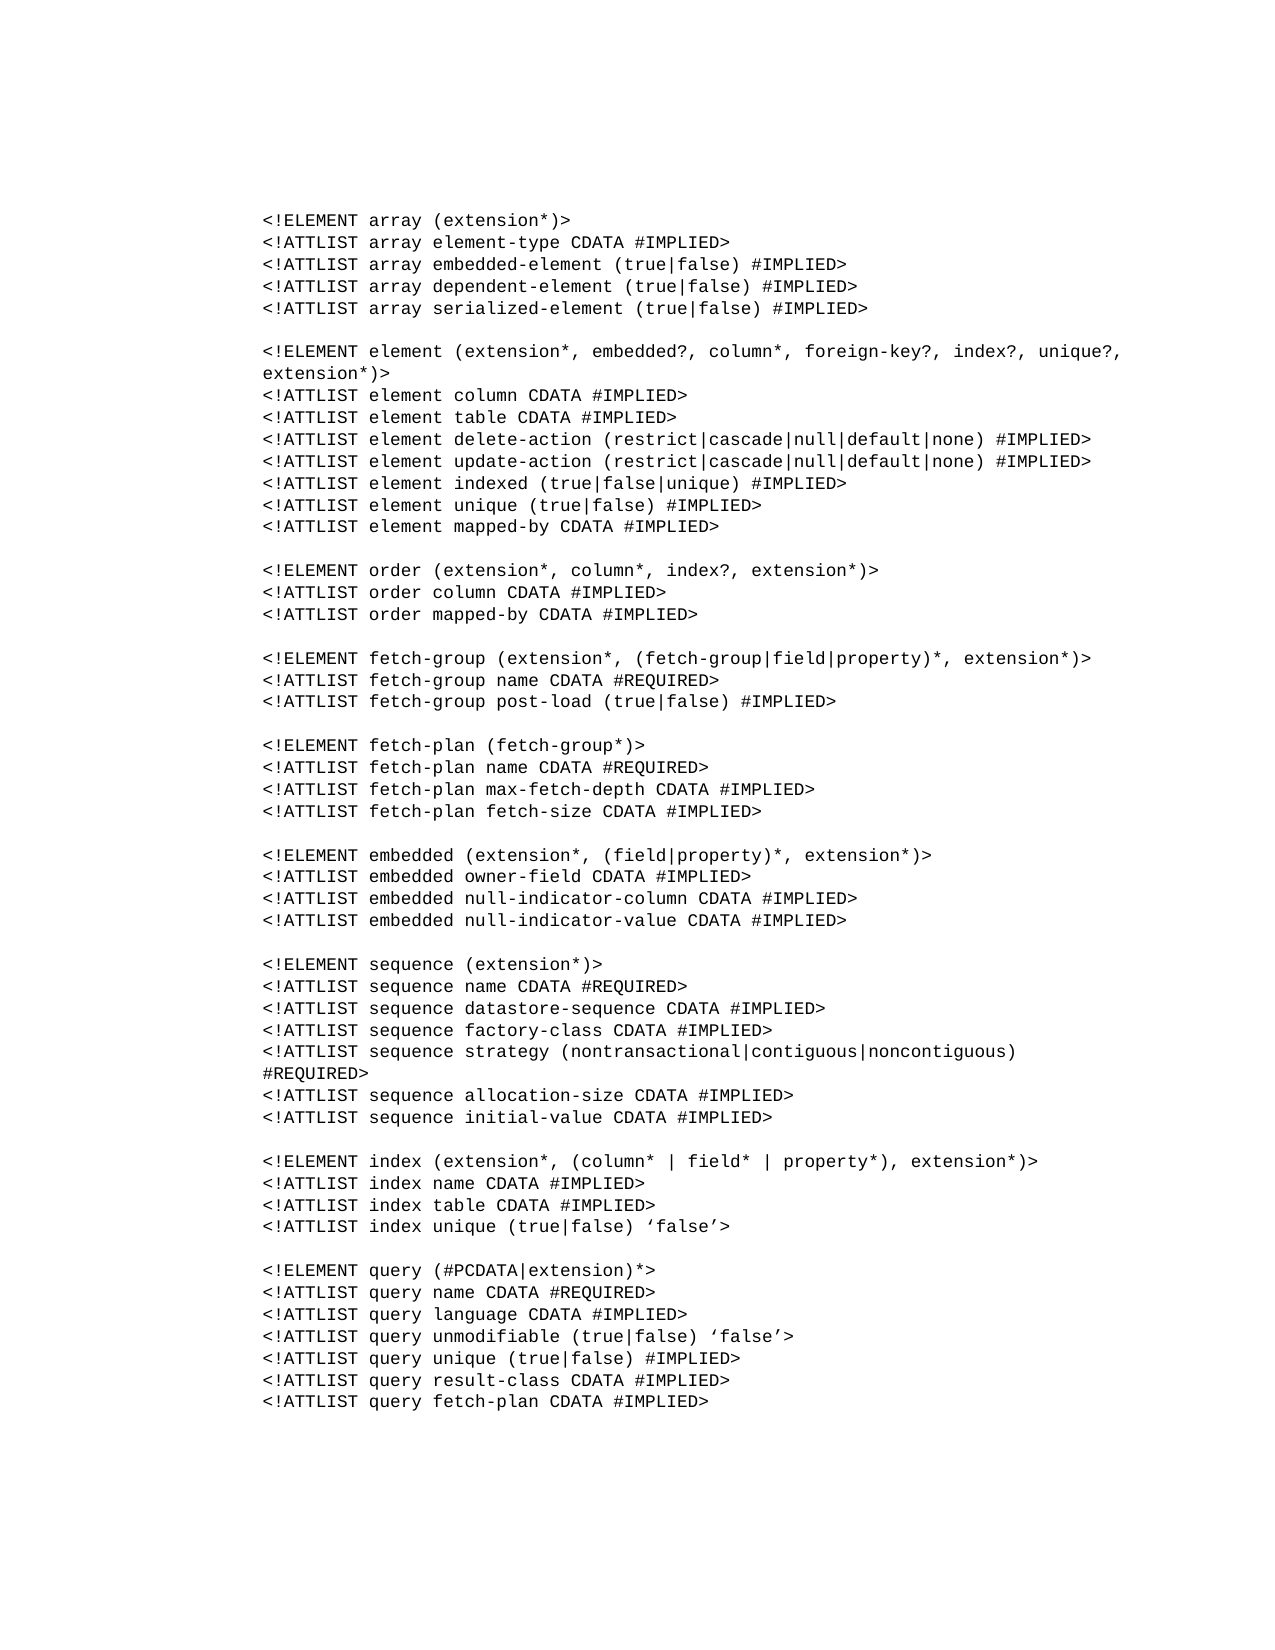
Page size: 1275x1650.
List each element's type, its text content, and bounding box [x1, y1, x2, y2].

text <!ATTLIST query unmodifiable (true|false) ‘false’> [262, 1326, 1125, 1347]
text <!ATTLIST fetch-plan max-fetch-depth CDATA #IMPLIED> [262, 779, 1125, 801]
text <!ATTLIST query name CDATA #REQUIRED> [262, 1282, 1125, 1304]
text <!ATTLIST array dependent-element (true|false) #IMPLIED> [262, 276, 1125, 297]
text <!ATTLIST query unique (true|false) #IMPLIED> [262, 1347, 1125, 1369]
text <!ATTLIST embedded owner-field CDATA #IMPLIED> [262, 866, 1125, 888]
text <!ELEMENT embedded (extension*, (field|property)*, extension*)> [262, 844, 1125, 866]
text <!ATTLIST element unique (true|false) #IMPLIED> [262, 494, 1125, 516]
text <!ATTLIST fetch-plan name CDATA #REQUIRED> [262, 757, 1125, 779]
text <!ATTLIST sequence initial-value CDATA #IMPLIED> [262, 1107, 1125, 1129]
text <!ATTLIST sequence allocation-size CDATA #IMPLIED> [262, 1085, 1125, 1107]
text <!ELEMENT order (extension*, column*, index?, extension*)> [262, 560, 1125, 582]
text <!ELEMENT sequence (extension*)> [262, 954, 1125, 976]
text <!ATTLIST fetch-plan fetch-size CDATA #IMPLIED> [262, 801, 1125, 822]
text <!ATTLIST element delete-action (restrict|cascade|null|default|none) #IMPLIED> [262, 429, 1125, 451]
text <!ATTLIST query fetch-plan CDATA #IMPLIED> [262, 1391, 1125, 1413]
text <!ATTLIST sequence strategy (nontransactional|contiguous|noncontiguous) #REQUIRED> [262, 1041, 1125, 1085]
text <!ELEMENT array (extension*)> [262, 210, 1125, 232]
text <!ATTLIST embedded null-indicator-column CDATA #IMPLIED> [262, 888, 1125, 910]
text <!ATTLIST index name CDATA #IMPLIED> [262, 1172, 1125, 1194]
text <!ATTLIST element column CDATA #IMPLIED> [262, 385, 1125, 407]
text <!ELEMENT element (extension*, embedded?, column*, foreign-key?, index?, unique?, extension*)> [262, 341, 1125, 385]
text <!ATTLIST order column CDATA #IMPLIED> [262, 582, 1125, 604]
text <!ATTLIST element indexed (true|false|unique) #IMPLIED> [262, 472, 1125, 494]
text <!ATTLIST index table CDATA #IMPLIED> [262, 1194, 1125, 1216]
text <!ATTLIST element mapped-by CDATA #IMPLIED> [262, 516, 1125, 538]
text <!ATTLIST fetch-group post-load (true|false) #IMPLIED> [262, 691, 1125, 713]
text <!ATTLIST element table CDATA #IMPLIED> [262, 407, 1125, 429]
text <!ELEMENT query (#PCDATA|extension)*> [262, 1260, 1125, 1282]
text <!ATTLIST query result-class CDATA #IMPLIED> [262, 1369, 1125, 1391]
text <!ELEMENT fetch-plan (fetch-group*)> [262, 735, 1125, 757]
text <!ATTLIST index unique (true|false) ‘false’> [262, 1216, 1125, 1238]
text <!ATTLIST order mapped-by CDATA #IMPLIED> [262, 604, 1125, 626]
text <!ATTLIST sequence factory-class CDATA #IMPLIED> [262, 1019, 1125, 1041]
text <!ATTLIST embedded null-indicator-value CDATA #IMPLIED> [262, 910, 1125, 932]
text <!ELEMENT fetch-group (extension*, (fetch-group|field|property)*, extension*)> [262, 647, 1125, 669]
text <!ATTLIST sequence name CDATA #REQUIRED> [262, 976, 1125, 997]
text <!ATTLIST fetch-group name CDATA #REQUIRED> [262, 669, 1125, 691]
text <!ATTLIST sequence datastore-sequence CDATA #IMPLIED> [262, 997, 1125, 1019]
text <!ATTLIST array embedded-element (true|false) #IMPLIED> [262, 254, 1125, 276]
text <!ATTLIST array element-type CDATA #IMPLIED> [262, 232, 1125, 254]
text <!ELEMENT index (extension*, (column* | field* | property*), extension*)> [262, 1151, 1125, 1172]
text <!ATTLIST query language CDATA #IMPLIED> [262, 1304, 1125, 1326]
text <!ATTLIST array serialized-element (true|false) #IMPLIED> [262, 297, 1125, 319]
text <!ATTLIST element update-action (restrict|cascade|null|default|none) #IMPLIED> [262, 451, 1125, 472]
